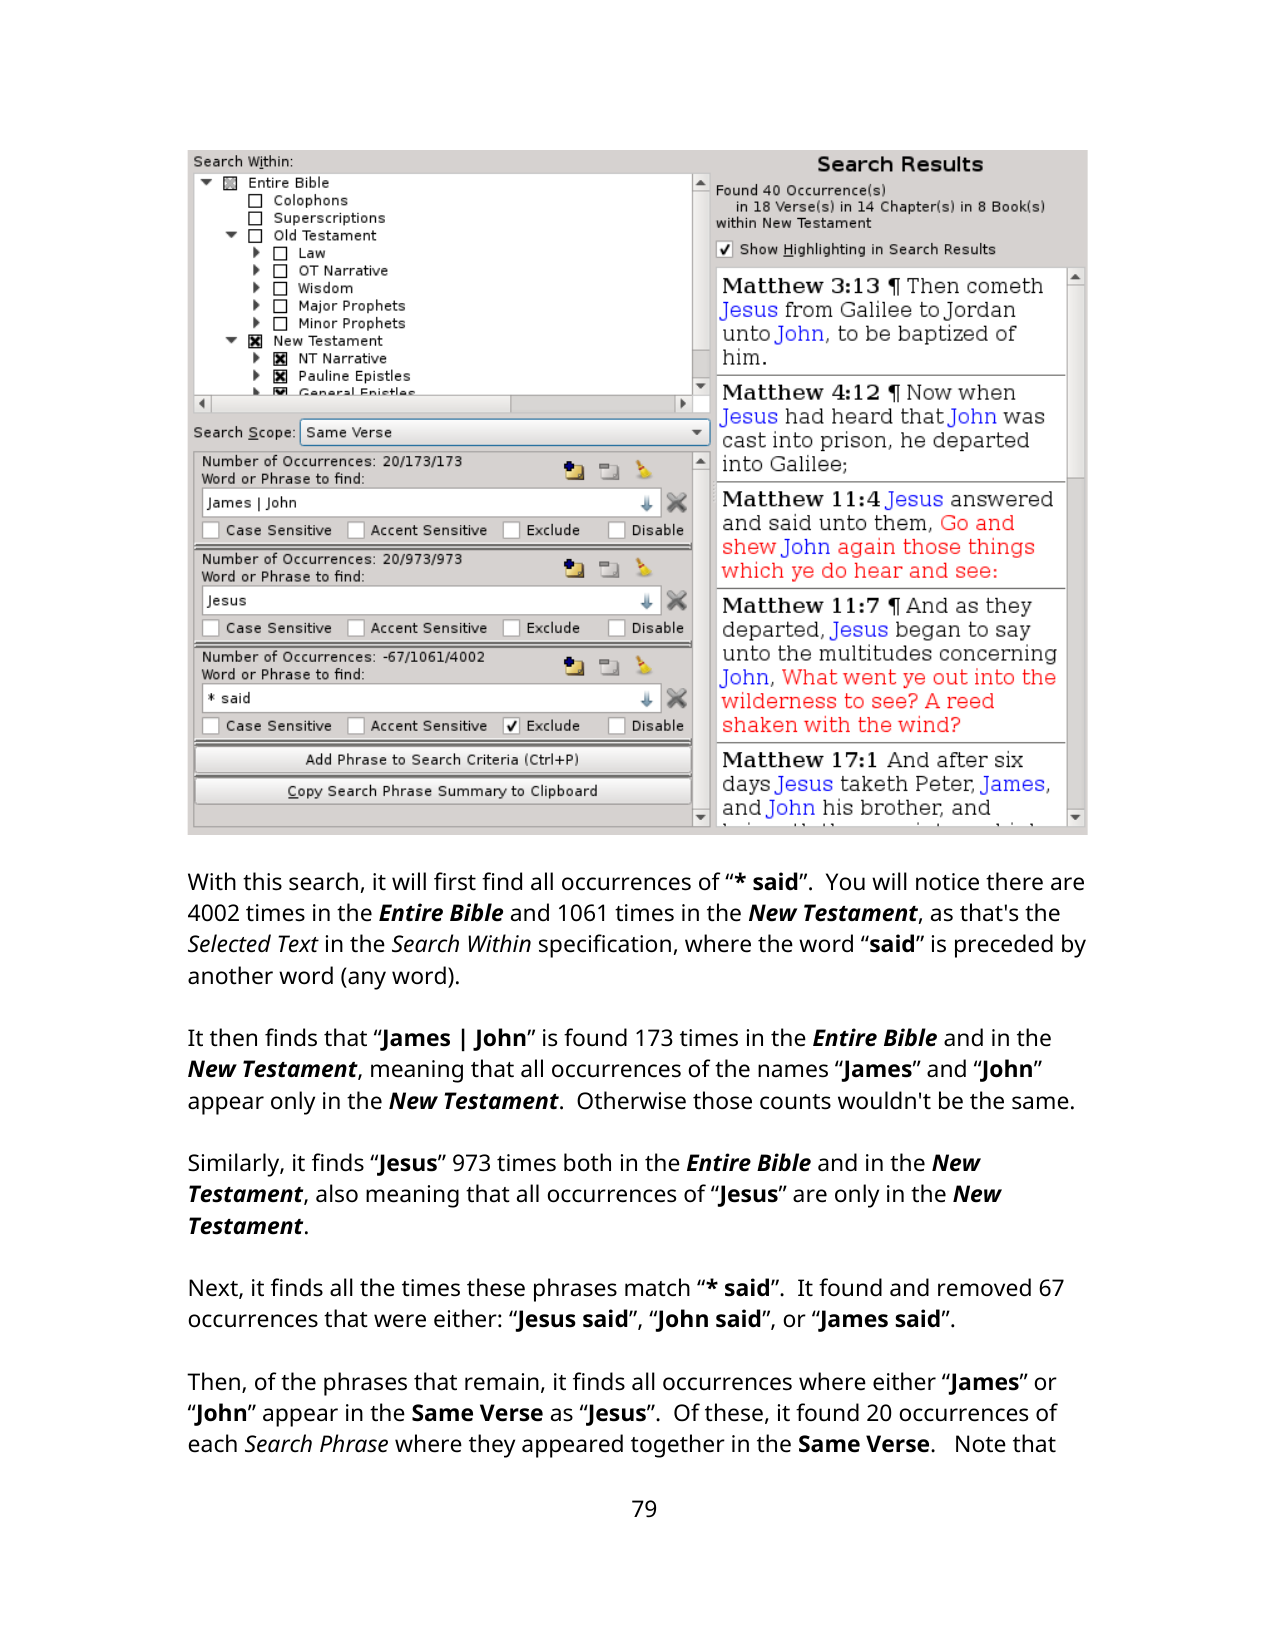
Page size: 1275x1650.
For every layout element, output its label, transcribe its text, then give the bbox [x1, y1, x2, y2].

text With this search, it will first find all occurrences of “* said”. You will notice there are 4002 times in the Entire Bible and 1061 times in the New Testament, as that's the Selected Text in the Search Within specification, where the word “said” is preceded by another word (any word). [187, 866, 1087, 991]
text It then finds that “James | John” is found 173 times in the Entire Bible and in the New Testament, meaning that all occurrences of the names “James” and “John” appear only in the New Testament. Otherwise those counts wouldn't be the same. [187, 1022, 1087, 1116]
text Then, of the phrases that remain, it finds all occurrences where either “James” or “John” appear in the Same Verse as “Jesus”. Of these, it found 20 occurrences of each Search Phrase where they appeared together in the Same Verse. Note that [187, 1366, 1087, 1459]
text Next, it finds all the times these phrases match “* said”. It found and removed 67 occurrences that were either: “Jesus said”, “John said”, or “James said”. [187, 1272, 1087, 1334]
picture [187, 150, 1088, 835]
text Similarly, it finds “Jesus” 973 times both in the Entire Bible and in the New Testament, also meaning that all occurrences of “Jesus” are only in the New Testament. [187, 1147, 1087, 1241]
